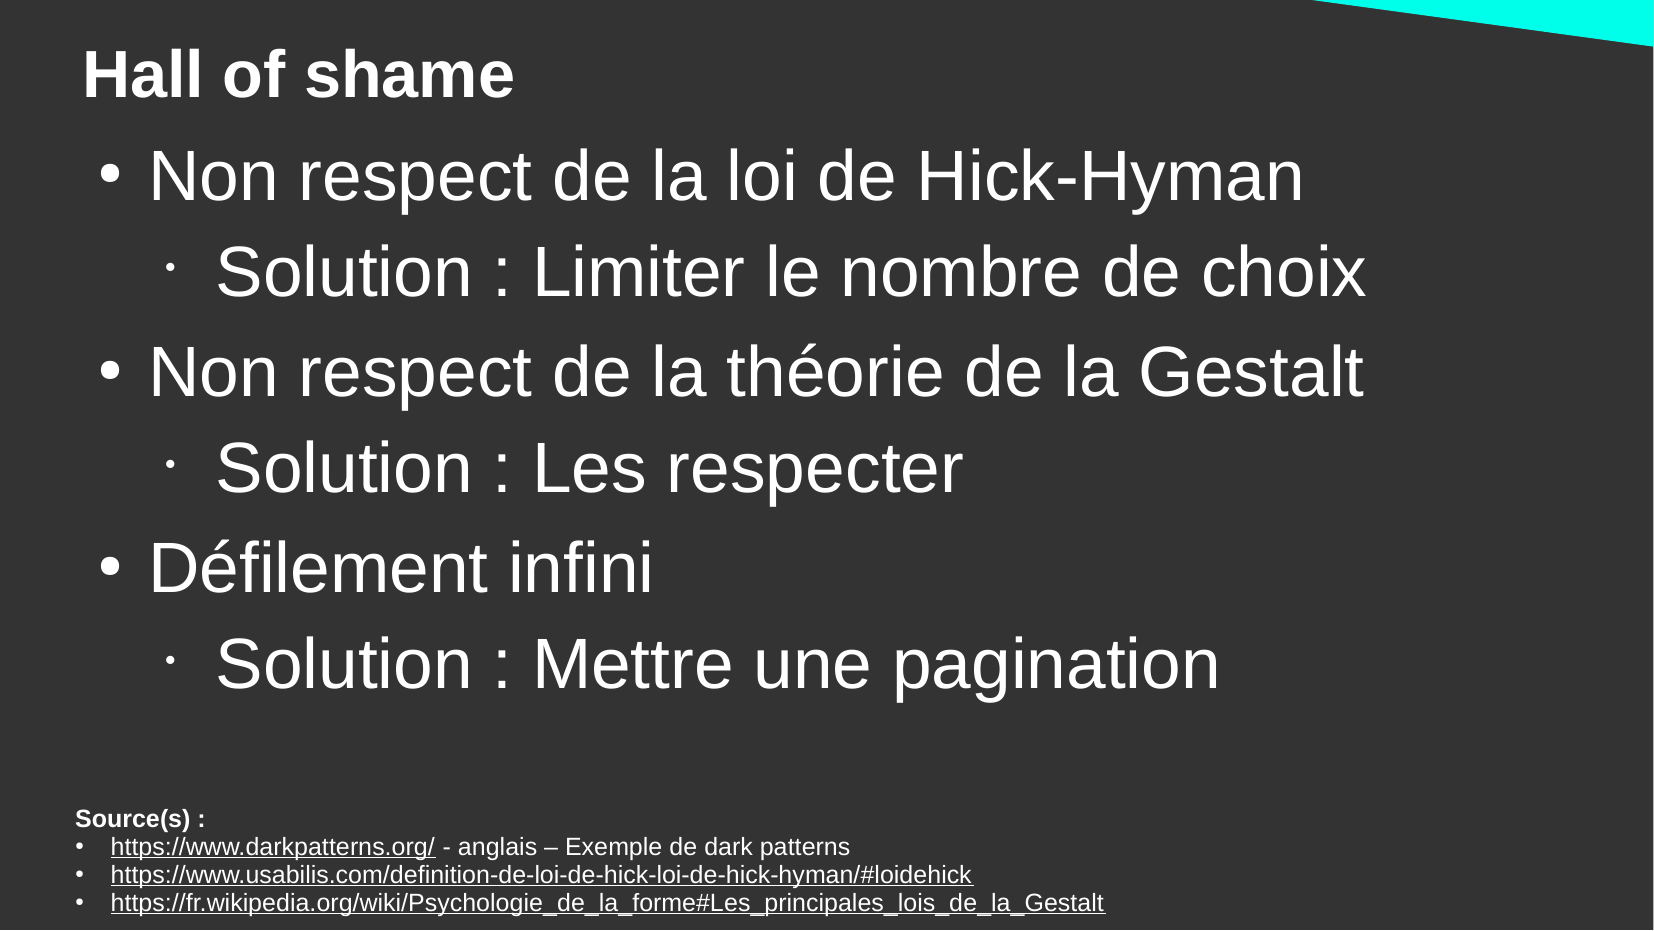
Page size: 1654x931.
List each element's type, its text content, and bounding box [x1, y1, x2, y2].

text_box Source(s) : https://www.darkpatterns.org/ - anglais – Exemple de dark patterns https://www.usabilis.com/definition-de-loi-de-hick-loi-de-hick-hyman/#loidehick https://fr.wikipedia.org/wiki/Psychologie_de_la_forme#Les_principales_lois_de_la_Gestalt [60, 797, 1546, 925]
title Hall of shame [82, 37, 1571, 114]
list Non respect de la loi de Hick-Hyman Solution : Limiter le nombre de choix Non respect de la théorie de la Gestalt Solution : Les respecter Défilement infini Solution : Mettre une pagination [80, 135, 1620, 709]
text_box [1311, 0, 1654, 47]
